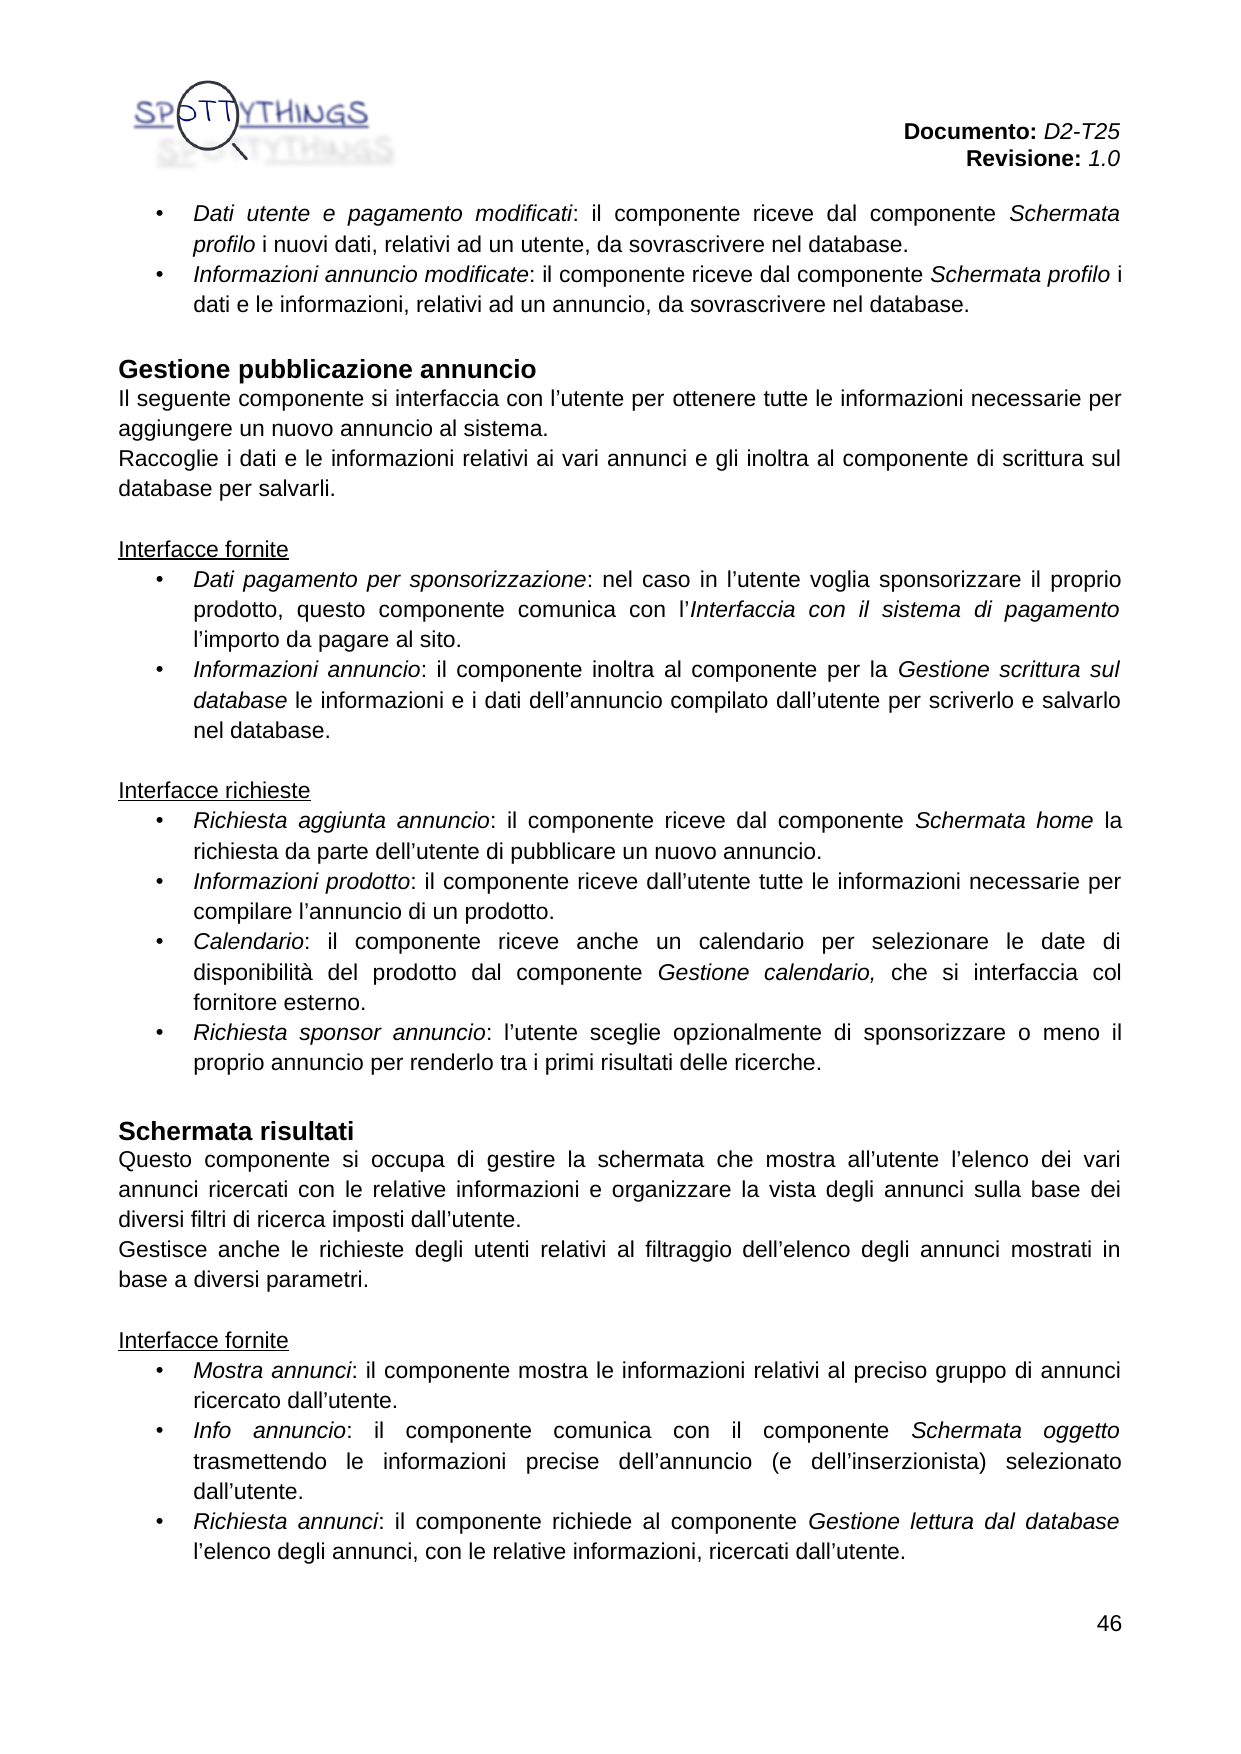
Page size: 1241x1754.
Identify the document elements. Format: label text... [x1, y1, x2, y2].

text Interfacce richieste [118, 777, 1122, 803]
subtitle Schermata risultati [118, 1115, 1122, 1146]
subtitle Gestione pubblicazione annuncio [118, 354, 1122, 384]
text Il seguente componente si interfaccia con l’utente per ottenere tutte le informazioni necessarie per aggiungere un nuovo annuncio al sistema. [118, 384, 1122, 441]
list Info annuncio: il componente comunica con il componente Schermata oggetto trasmettendo le informazioni precise dell’annuncio (e dell’inserzionista) selezionato dall’utente. [156, 1417, 1122, 1504]
list Informazioni prodotto: il componente riceve dall’utente tutte le informazioni necessarie per compilare l’annuncio di un prodotto. [156, 868, 1122, 924]
text Interfacce fornite [118, 1327, 1122, 1353]
list Richiesta sponsor annuncio: l’utente sceglie opzionalmente di sponsorizzare o meno il proprio annuncio per renderlo tra i primi risultati delle ricerche. [156, 1019, 1122, 1075]
list Dati pagamento per sponsorizzazione: nel caso in l’utente voglia sponsorizzare il proprio prodotto, questo componente comunica con l’Interfaccia con il sistema di pagamento l’importo da pagare al sito. [156, 566, 1122, 652]
list Richiesta aggiunta annuncio: il componente riceve dal componente Schermata home la richiesta da parte dell’utente di pubblicare un nuovo annuncio. [156, 807, 1122, 864]
picture [123, 73, 399, 187]
text Questo componente si occupa di gestire la schermata che mostra all’utente l’elenco dei vari annunci ricercati con le relative informazioni e organizzare la vista degli annunci sulla base dei diversi filtri di ricerca imposti dall’utente. [118, 1146, 1122, 1232]
list Mostra annunci: il componente mostra le informazioni relativi al preciso gruppo di annunci ricercato dall’utente. [156, 1357, 1122, 1413]
list Richiesta annunci: il componente richiede al componente Gestione lettura dal database l’elenco degli annunci, con le relative informazioni, ricercati dall’utente. [156, 1508, 1122, 1564]
list Informazioni annuncio modificate: il componente riceve dal componente Schermata profilo i dati e le informazioni, relativi ad un annuncio, da sovrascrivere nel database. [156, 261, 1122, 317]
list Dati utente e pagamento modificati: il componente riceve dal componente Schermata profilo i nuovi dati, relativi ad un utente, da sovrascrivere nel database. [156, 200, 1122, 257]
text Raccoglie i dati e le informazioni relativi ai vari annunci e gli inoltra al componente di scrittura sul database per salvarli. [118, 445, 1122, 501]
list Calendario: il componente riceve anche un calendario per selezionare le date di disponibilità del prodotto dal componente Gestione calendario, che si interfaccia col fornitore esterno. [156, 928, 1122, 1015]
text Gestisce anche le richieste degli utenti relativi al filtraggio dell’elenco degli annunci mostrati in base a diversi parametri. [118, 1236, 1122, 1293]
list Informazioni annuncio: il componente inoltra al componente per la Gestione scrittura sul database le informazioni e i dati dell’annuncio compilato dall’utente per scriverlo e salvarlo nel database. [156, 656, 1122, 743]
text Interfacce fornite [118, 536, 1122, 562]
